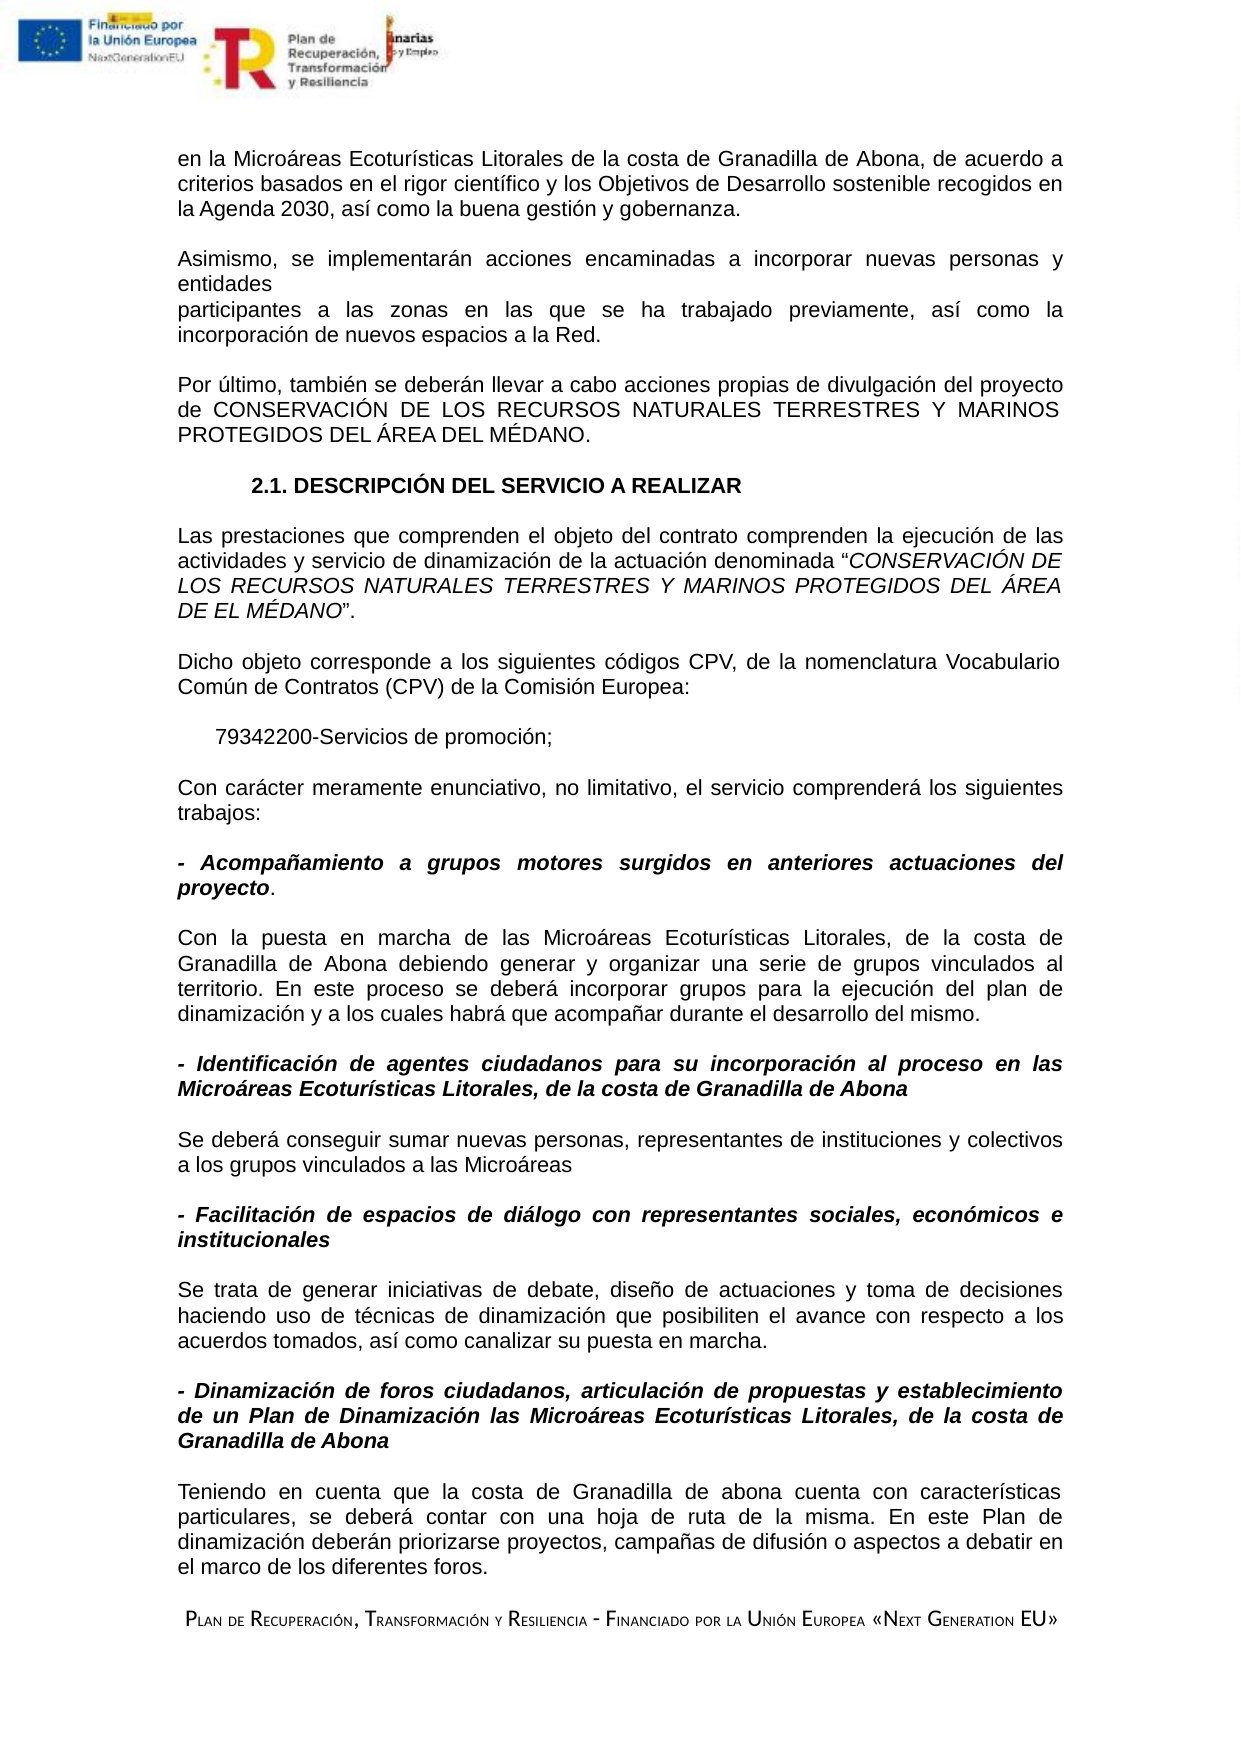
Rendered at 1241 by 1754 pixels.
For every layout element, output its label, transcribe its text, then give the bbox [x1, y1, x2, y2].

text trabajos: [177, 801, 1088, 825]
text - [177, 1379, 191, 1403]
text Identificación de agentes ciudadanos para su incorporación al proceso en las [196, 1052, 1088, 1076]
text institucionales [177, 1228, 353, 1253]
text particulares, se deberá contar con una hoja de ruta de la misma. En este Plan de [177, 1505, 1088, 1529]
text Acompañamiento a grupos motores surgidos en anteriores actuaciones del [200, 851, 1088, 875]
text dinamización deberán priorizarse proyectos, campañas de difusión o aspectos a debatir en [177, 1530, 1088, 1554]
text participantes a las zonas en las que se ha trabajado previamente, así como la [177, 297, 1088, 322]
text territorio. En este proceso se deberá incorporar grupos para la ejecución del plan de [177, 977, 1088, 1001]
text Dicho objeto corresponde a los siguientes códigos CPV, de la nomenclatura Vocabulario [177, 649, 1088, 674]
text - [177, 1052, 191, 1076]
text 2.1. DESCRIPCIÓN DEL SERVICIO A REALIZAR [251, 473, 769, 498]
text de CONSERVACIÓN DE LOS RECURSOS NATURALES TERRESTRES Y MARINOS [177, 398, 1088, 422]
text Facilitación de espacios de diálogo con representantes sociales, económicos e [195, 1203, 1088, 1227]
text en la Microáreas Ecoturísticas Litorales de la costa de Granadilla de Abona, de acuerdo a [177, 146, 1088, 171]
text el marco de los diferentes foros. [177, 1555, 1088, 1580]
text Granadilla de Abona [177, 1429, 1088, 1454]
text Con la puesta en marcha de las Microáreas Ecoturísticas Litorales, de la costa de [177, 926, 1088, 951]
text dinamización y a los cuales habrá que acompañar durante el desarrollo del mismo. [177, 1002, 1088, 1026]
text la Agenda 2030, así como la buena gestión y gobernanza. [177, 197, 1088, 221]
text de un Plan de Dinamización las Microáreas Ecoturísticas Litorales, de la costa de [177, 1404, 1088, 1429]
text proyecto. [177, 876, 290, 900]
text acuerdos tomados, así como canalizar su puesta en marcha. [177, 1329, 1088, 1353]
text Microáreas Ecoturísticas Litorales, de la costa de Granadilla de Abona [177, 1077, 934, 1102]
text Por último, también se deberán llevar a cabo acciones propias de divulgación del proyecto [177, 373, 1088, 397]
text Con carácter meramente enunciativo, no limitativo, el servicio comprenderá los siguientes [177, 775, 1088, 800]
text PLAN DE RECUPERACIÓN, TRANSFORMACIÓN Y RESILIENCIA - FINANCIADO POR LA UNIÓN EUROPEA «NEXT GENERATION EU» [185, 1604, 1083, 1632]
text actividades y servicio de dinamización de la actuación denominada “CONSERVACIÓN DE [177, 549, 1088, 573]
text 79342200-Servicios de promoción; [215, 725, 578, 749]
text entidades [177, 272, 1088, 297]
text DE EL MÉDANO”. [177, 599, 1088, 624]
text - [177, 1203, 191, 1227]
text Se trata de generar iniciativas de debate, diseño de actuaciones y toma de decisiones [177, 1278, 1088, 1303]
text Granadilla de Abona debiendo generar y organizar una serie de grupos vinculados al [177, 951, 1088, 976]
text - [177, 851, 191, 875]
text Dinamización de foros ciudadanos, articulación de propuestas y establecimiento [194, 1379, 1088, 1403]
text Común de Contratos (CPV) de la Comisión Europea: [177, 675, 1088, 699]
text Las prestaciones que comprenden el objeto del contrato comprenden la ejecución de las [177, 524, 1088, 548]
text PROTEGIDOS DEL ÁREA DEL MÉDANO. [177, 423, 1088, 448]
text haciendo uso de técnicas de dinamización que posibiliten el avance con respecto a los [177, 1303, 1088, 1328]
text incorporación de nuevos espacios a la Red. [177, 323, 1088, 347]
text LOS RECURSOS NATURALES TERRESTRES Y MARINOS PROTEGIDOS DEL ÁREA [177, 574, 1088, 599]
text Se deberá conseguir sumar nuevas personas, representantes de instituciones y colectivos [177, 1127, 1088, 1152]
text criterios basados en el rigor científico y los Objetivos de Desarrollo sostenible recogidos en [177, 172, 1088, 196]
text a los grupos vinculados a las Microáreas [177, 1153, 1088, 1177]
text Asimismo, se implementarán acciones encaminadas a incorporar nuevas personas y [177, 247, 1088, 272]
text Teniendo en cuenta que la costa de Granadilla de abona cuenta con características [177, 1479, 1088, 1504]
